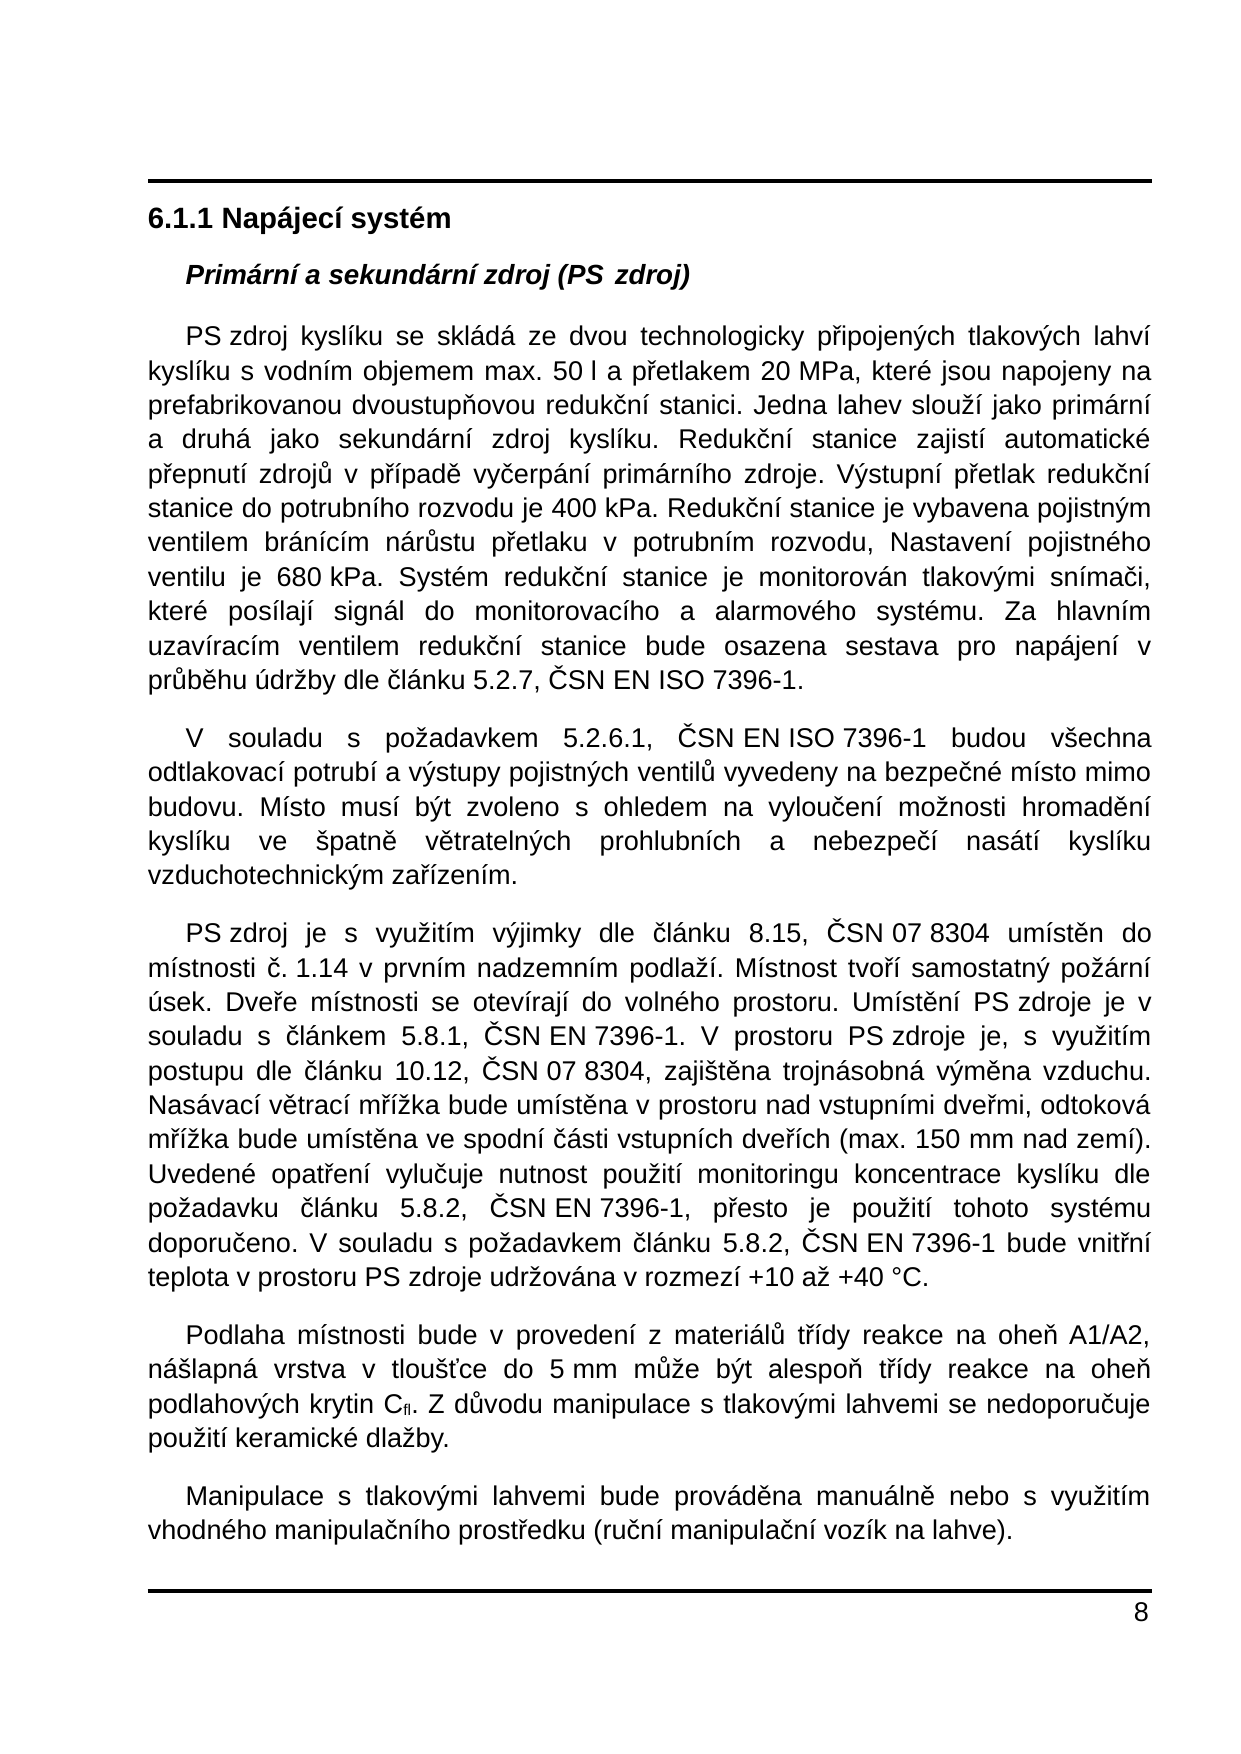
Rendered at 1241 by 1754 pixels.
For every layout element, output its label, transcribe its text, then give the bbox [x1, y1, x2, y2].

text PS zdroj je s využitím výjimky dle článku 8.15, ČSN 07 8304 umístěn do místnosti č. 1.14 v prvním nadzemním podlaží. Místnost tvoří samostatný požární úsek. Dveře místnosti se otevírají do volného prostoru. Umístění PS zdroje je v souladu s článkem 5.8.1, ČSN EN 7396-1. V prostoru PS zdroje je, s využitím postupu dle článku 10.12, ČSN 07 8304, zajištěna trojnásobná výměna vzduchu. Nasávací větrací mřížka bude umístěna v prostoru nad vstupními dveřmi, odtoková mřížka bude umístěna ve spodní části vstupních dveřích (max. 150 mm nad zemí). Uvedené opatření vylučuje nutnost použití monitoringu koncentrace kyslíku dle požadavku článku 5.8.2, ČSN EN 7396-1, přesto je použití tohoto systému doporučeno. V souladu s požadavkem článku 5.8.2, ČSN EN 7396-1 bude vnitřní teplota v prostoru PS zdroje udržována v rozmezí +10 až +40 °C. [148, 917, 1152, 1292]
text Manipulace s tlakovými lahvemi bude prováděna manuálně nebo s využitím vhodného manipulačního prostředku (ruční manipulační vozík na lahve). [148, 1480, 1152, 1546]
text Podlaha místnosti bude v provedení z materiálů třídy reakce na oheň A1/A2, nášlapná vrstva v tloušťce do 5 mm může být alespoň třídy reakce na oheň podlahových krytin Cfl. Z důvodu manipulace s tlakovými lahvemi se nedoporučuje použití keramické dlažby. [148, 1319, 1152, 1453]
subtitle Napájecí systém [148, 201, 1152, 234]
text PS zdroj kyslíku se skládá ze dvou technologicky připojených tlakových lahví kyslíku s vodním objemem max. 50 l a přetlakem 20 MPa, které jsou napojeny na prefabrikovanou dvoustupňovou redukční stanici. Jedna lahev slouží jako primární a druhá jako sekundární zdroj kyslíku. Redukční stanice zajistí automatické přepnutí zdrojů v případě vyčerpání primárního zdroje. Výstupní přetlak redukční stanice do potrubního rozvodu je 400 kPa. Redukční stanice je vybavena pojistným ventilem bránícím nárůstu přetlaku v potrubním rozvodu, Nastavení pojistného ventilu je 680 kPa. Systém redukční stanice je monitorován tlakovými snímači, které posílají signál do monitorovacího a alarmového systému. Za hlavním uzavíracím ventilem redukční stanice bude osazena sestava pro napájení v průběhu údržby dle článku 5.2.7, ČSN EN ISO 7396-1. [148, 320, 1152, 695]
text V souladu s požadavkem 5.2.6.1, ČSN EN ISO 7396-1 budou všechna odtlakovací potrubí a výstupy pojistných ventilů vyvedeny na bezpečné místo mimo budovu. Místo musí být zvoleno s ohledem na vyloučení možnosti hromadění kyslíku ve špatně větratelných prohlubních a nebezpečí nasátí kyslíku vzduchotechnickým zařízením. [148, 722, 1152, 891]
subtitle Primární a sekundární zdroj (PS zdroj) [185, 259, 1152, 291]
